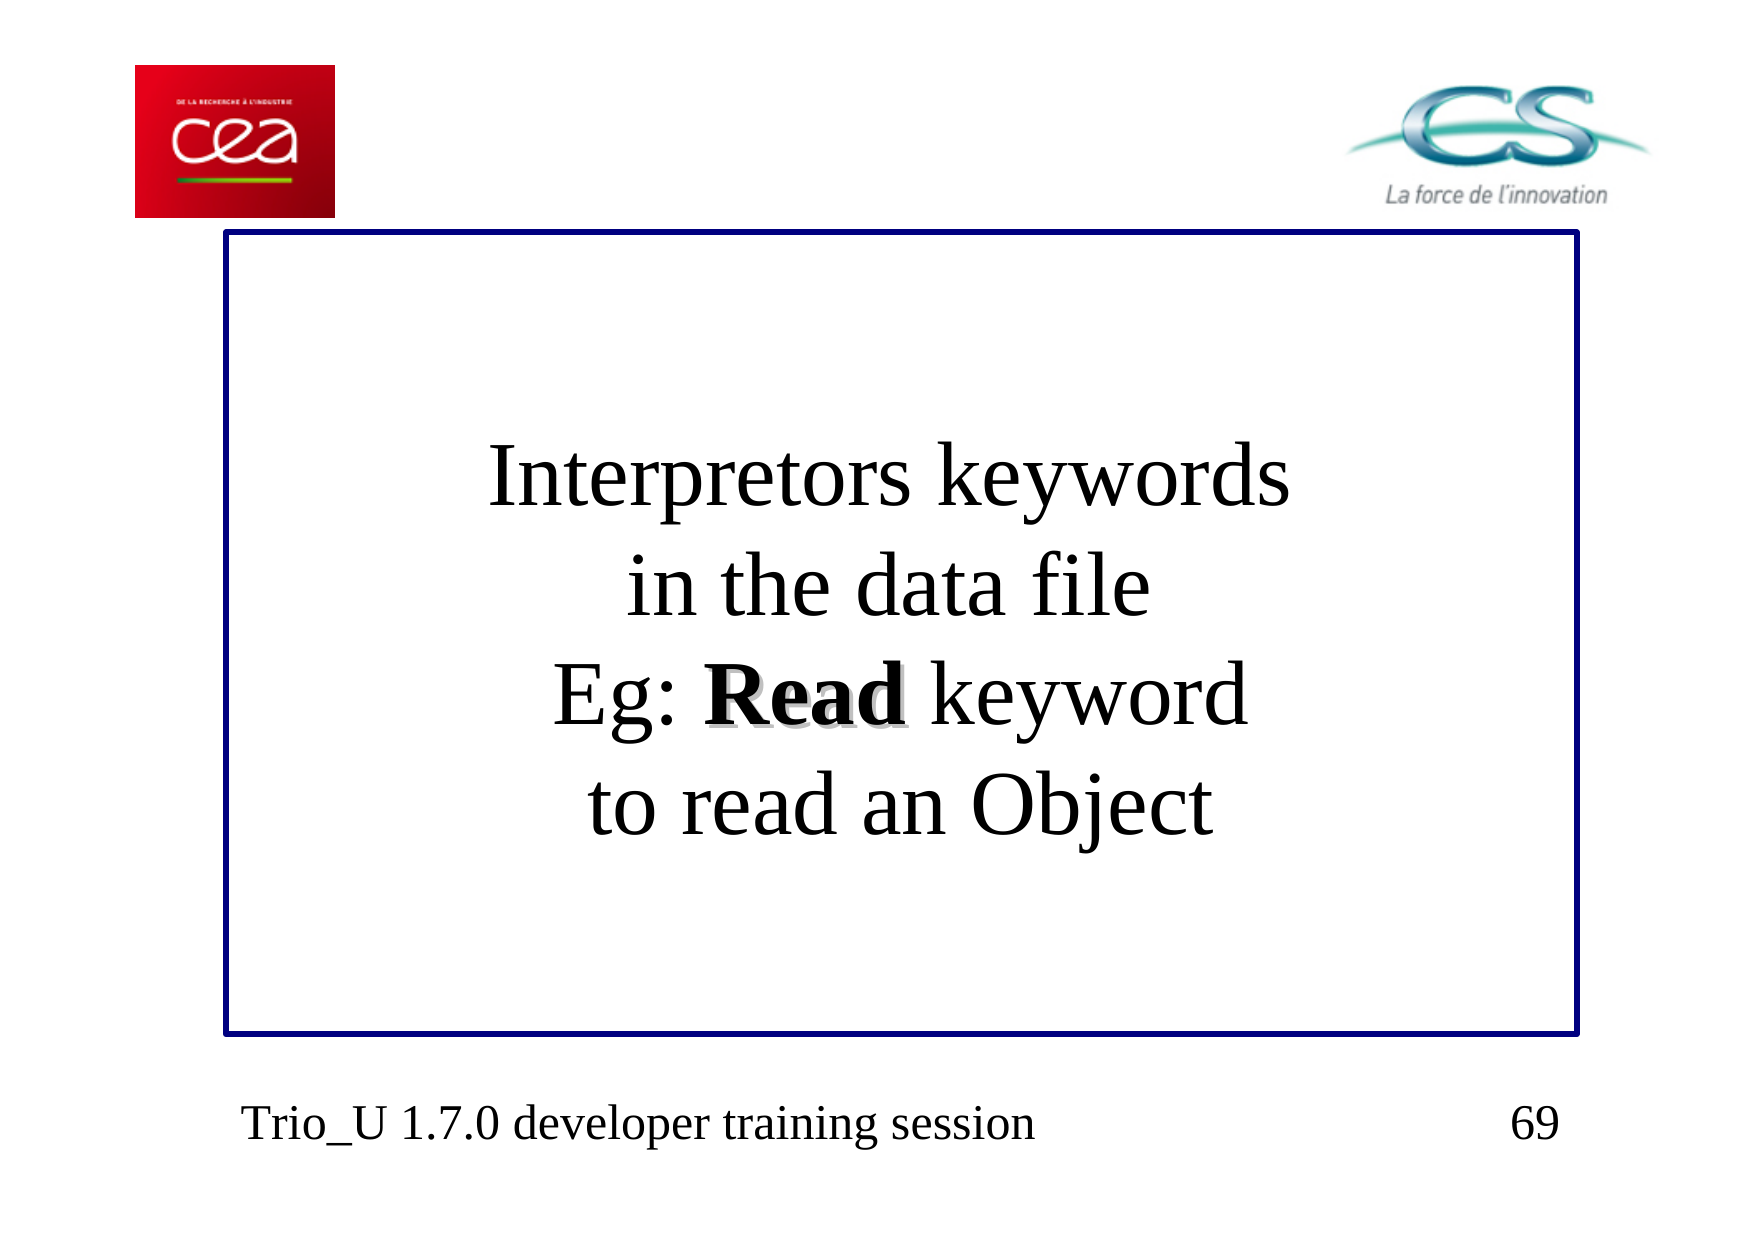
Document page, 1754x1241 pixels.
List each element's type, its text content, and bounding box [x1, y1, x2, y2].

title Interpretors keywords in the data file Eg: Read keyword to read an Object [225, 232, 1577, 1035]
picture [1340, 73, 1662, 218]
picture [135, 65, 335, 218]
